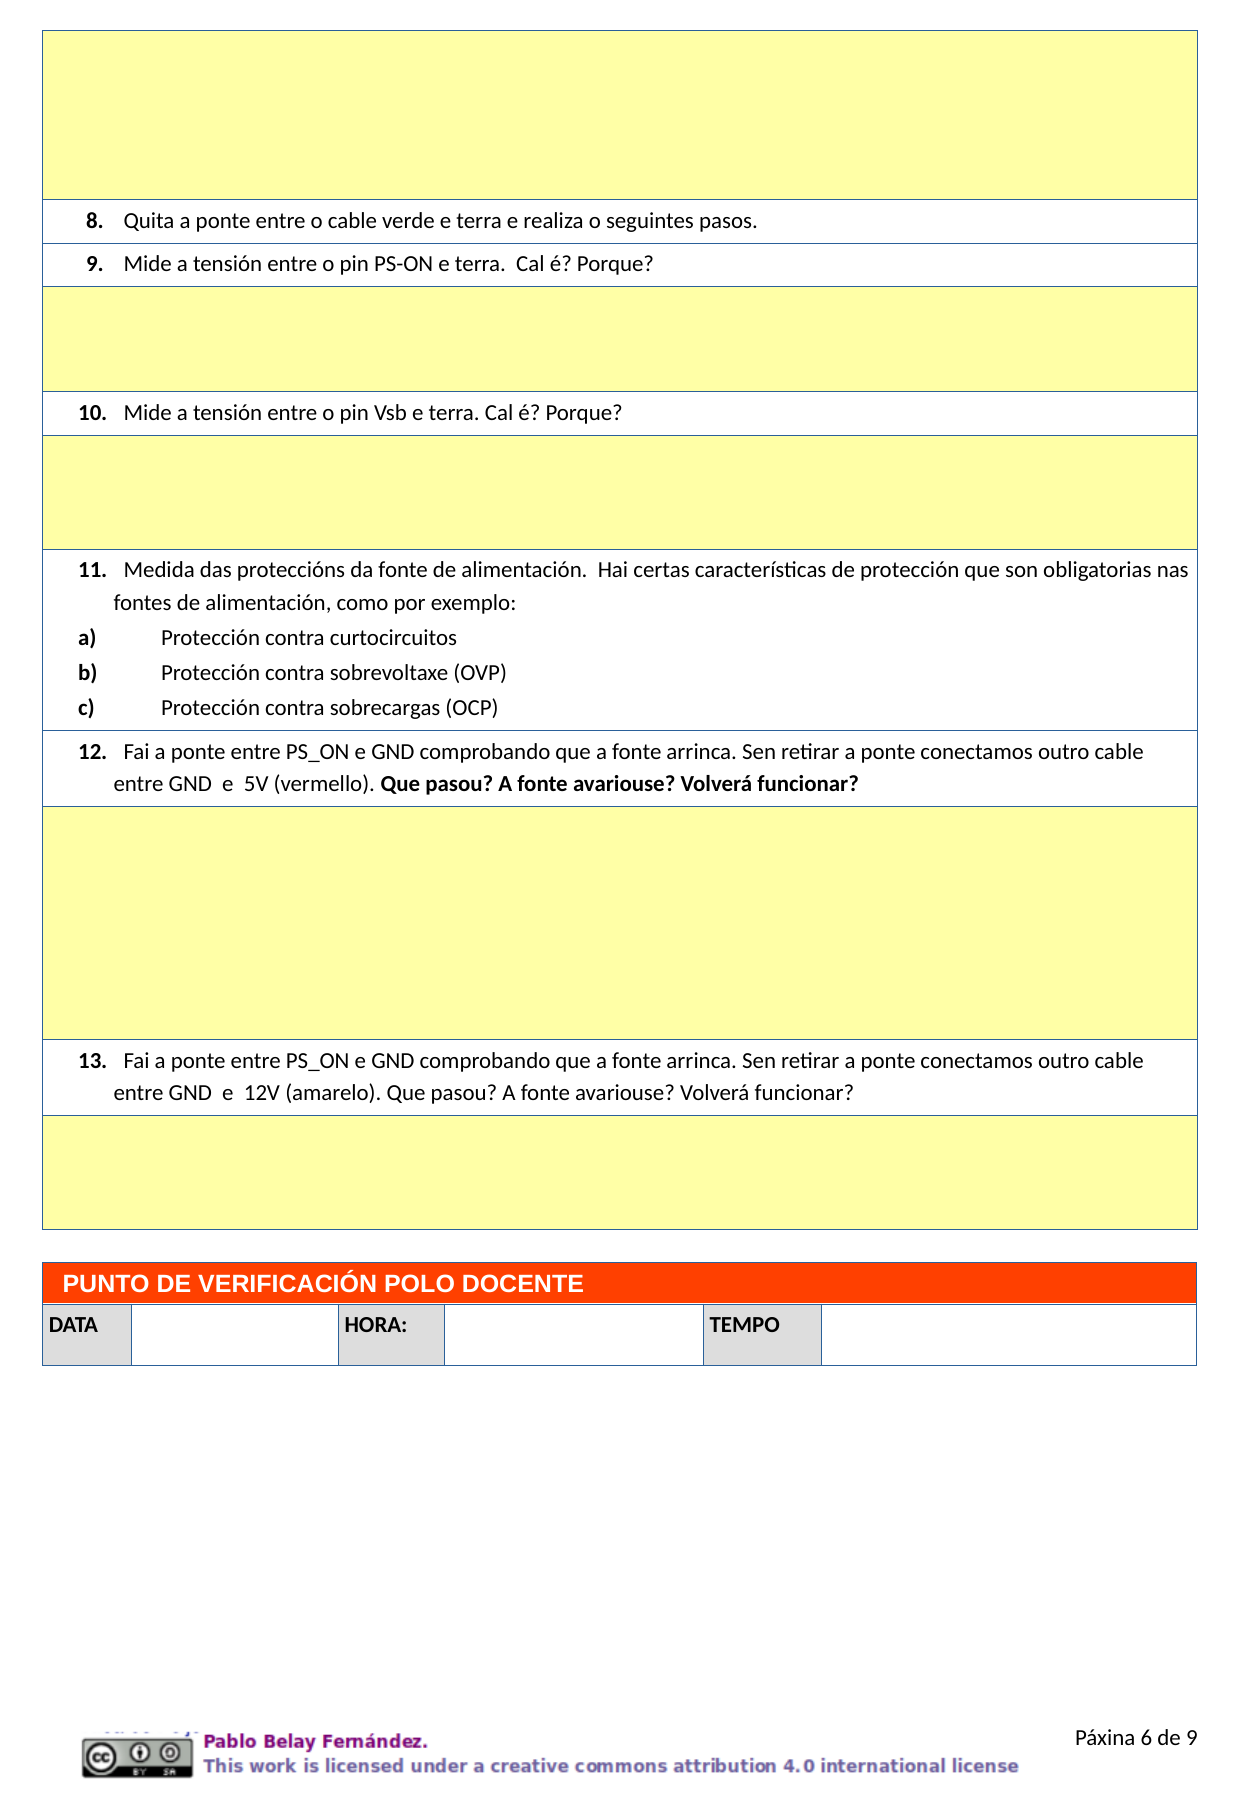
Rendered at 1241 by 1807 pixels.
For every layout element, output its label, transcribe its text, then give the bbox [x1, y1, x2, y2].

picture [65, 1722, 1035, 1787]
table_cell Mide a tensión entre o pin Vsb e terra. Cal é? Porque? [43, 392, 1197, 435]
table_cell HORA: [339, 1305, 444, 1365]
table_cell Medida das proteccións da fonte de alimentación. Hai certas características de protección que son obligatorias nas fontes de alimentación, como por exemplo: Protección contra curtocircuitos Protección contra sobrevoltaxe (OVP) Protección contra sobrecargas (OCP) [43, 550, 1197, 730]
table_cell [445, 1305, 703, 1365]
table_cell Mide a tensión entre o pin PS-ON e terra. Cal é? Porque? [43, 244, 1197, 286]
table_cell DATA [43, 1305, 131, 1365]
table_cell [43, 31, 1197, 199]
table_cell [43, 807, 1197, 1039]
table_cell [43, 287, 1197, 391]
table_cell [43, 1116, 1197, 1229]
table_cell Fai a ponte entre PS_ON e GND comprobando que a fonte arrinca. Sen retirar a ponte conectamos outro cable entre GND e 5V (vermello). Que pasou? A fonte avariouse? Volverá funcionar? [43, 731, 1197, 806]
table_cell [43, 436, 1197, 549]
table_cell TEMPO [704, 1305, 821, 1365]
table_cell [132, 1305, 338, 1365]
table_cell Quita a ponte entre o cable verde e terra e realiza o seguintes pasos. [43, 200, 1197, 243]
table_cell Fai a ponte entre PS_ON e GND comprobando que a fonte arrinca. Sen retirar a ponte conectamos outro cable entre GND e 12V (amarelo). Que pasou? A fonte avariouse? Volverá funcionar? [43, 1040, 1197, 1115]
table_header PUNTO DE VERIFICACIÓN POLO DOCENTE [43, 1263, 1196, 1303]
table_cell [822, 1305, 1196, 1365]
